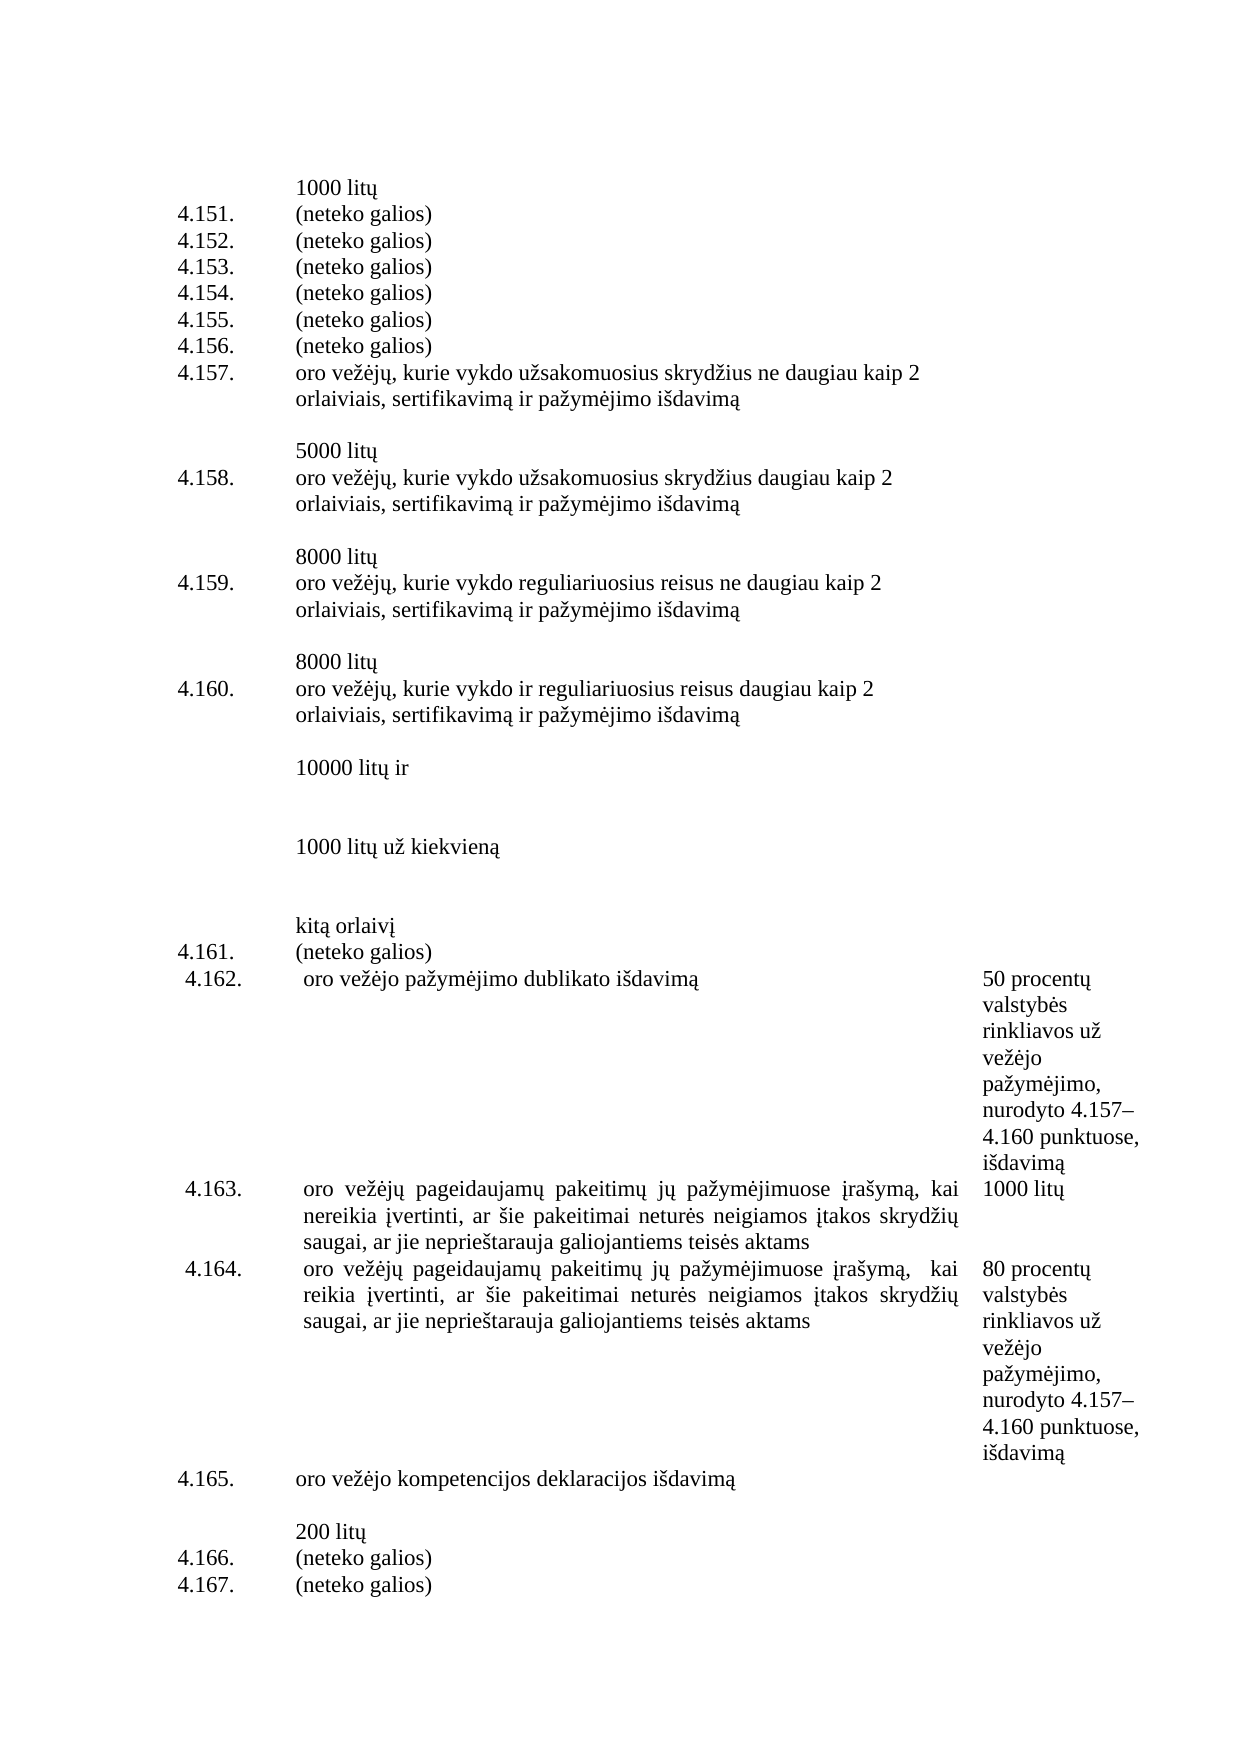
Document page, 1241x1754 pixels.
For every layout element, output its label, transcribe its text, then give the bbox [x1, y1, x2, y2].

table_cell oro vežėjų pageidaujamų pakeitimų jų pažymėjimuose įrašymą, kai nereikia įvertinti, ar šie pakeitimai neturės neigiamos įtakos skrydžių saugai, ar jie neprieštarauja galiojantiems teisės aktams [292, 1176, 971, 1254]
table_cell 80 procentų valstybės rinkliavos už vežėjo pažymėjimo, nurodyto 4.157–4.160 punktuose, išdavimą [971, 1255, 1163, 1465]
text 4.161. (neteko galios) [177, 938, 945, 965]
text kitą orlaivį [177, 859, 945, 938]
table_cell 4.164. [174, 1255, 292, 1465]
table_cell oro vežėjų pageidaujamų pakeitimų jų pažymėjimuose įrašymą, kai reikia įvertinti, ar šie pakeitimai neturės neigiamos įtakos skrydžių saugai, ar jie neprieštarauja galiojantiems teisės aktams [292, 1255, 971, 1465]
text 4.154. (neteko galios) [177, 279, 945, 306]
text 4.155. (neteko galios) [177, 306, 945, 332]
table_header 4.162. [174, 965, 292, 1176]
text 4.158. oro vežėjų, kurie vykdo užsakomuosius skrydžius daugiau kaip 2 orlaiviais, sertifikavimą ir pažymėjimo išdavimą 8000 litų [177, 464, 945, 569]
table_cell 4.163. [174, 1176, 292, 1254]
text 4.166. (neteko galios) [177, 1544, 945, 1571]
text 4.151. (neteko galios) [177, 200, 945, 227]
text 1000 litų [177, 148, 945, 200]
table_header 50 procentų valstybės rinkliavos už vežėjo pažymėjimo, nurodyto 4.157–4.160 punktuose, išdavimą [971, 965, 1163, 1176]
text 4.153. (neteko galios) [177, 253, 945, 279]
text 4.159. oro vežėjų, kurie vykdo reguliariuosius reisus ne daugiau kaip 2 orlaiviais, sertifikavimą ir pažymėjimo išdavimą 8000 litų [177, 569, 945, 675]
text 1000 litų už kiekvieną [177, 780, 945, 859]
table_header oro vežėjo pažymėjimo dublikato išdavimą [292, 965, 971, 1176]
text 4.167. (neteko galios) [177, 1571, 945, 1597]
table_cell 1000 litų [971, 1176, 1163, 1254]
text 4.157. oro vežėjų, kurie vykdo užsakomuosius skrydžius ne daugiau kaip 2 orlaiviais, sertifikavimą ir pažymėjimo išdavimą 5000 litų [177, 358, 945, 464]
text 4.160. oro vežėjų, kurie vykdo ir reguliariuosius reisus daugiau kaip 2 orlaiviais, sertifikavimą ir pažymėjimo išdavimą 10000 litų ir [177, 675, 945, 780]
text 4.152. (neteko galios) [177, 227, 945, 253]
text 4.165. oro vežėjo kompetencijos deklaracijos išdavimą 200 litų [177, 1465, 945, 1544]
text 4.156. (neteko galios) [177, 332, 945, 358]
